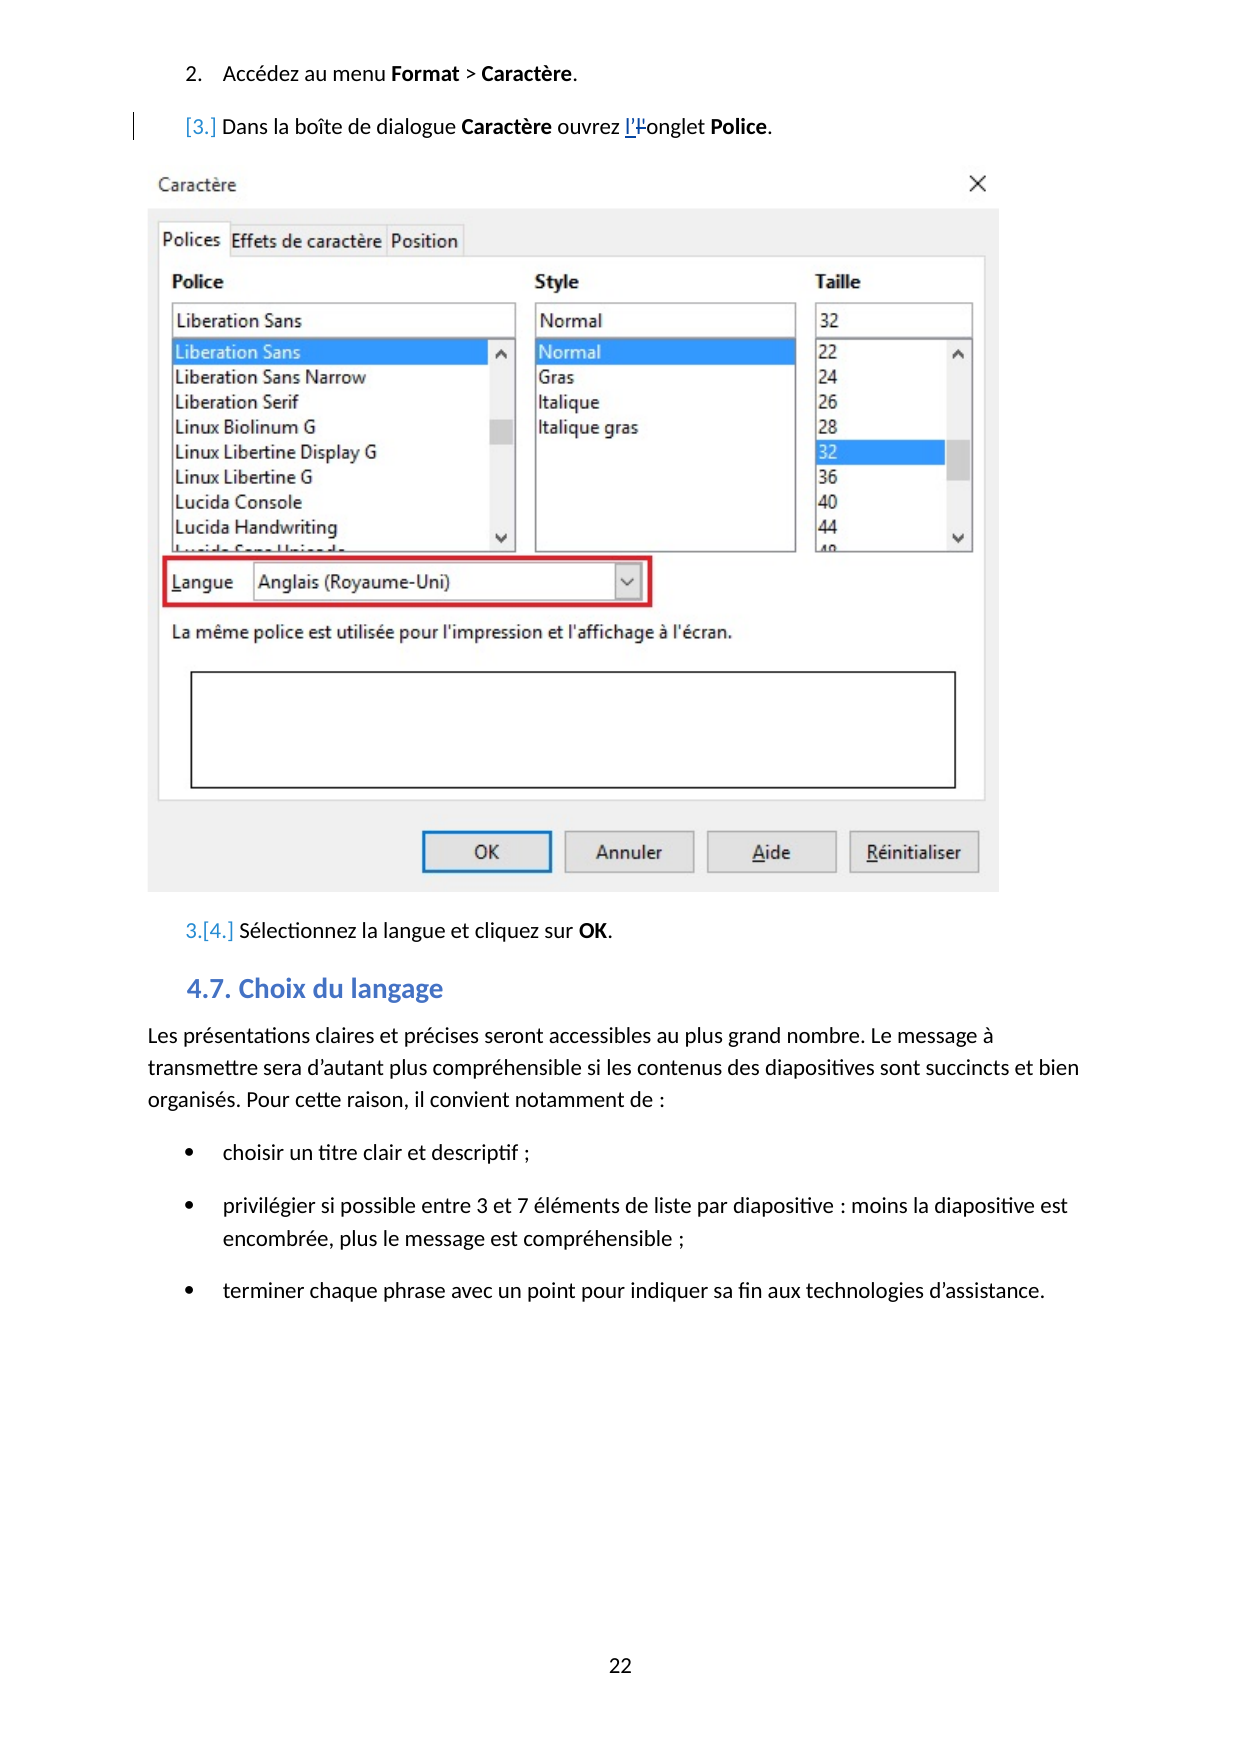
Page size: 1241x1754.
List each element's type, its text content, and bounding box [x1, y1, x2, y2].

list terminer chaque phrase avec un point pour indiquer sa fin aux technologies d’assistance. [185, 1277, 1093, 1305]
picture [147, 165, 999, 892]
subtitle 4.7. Choix du langage [148, 970, 1093, 1005]
list choisir un titre clair et descriptif ; [185, 1138, 1093, 1166]
list Accédez au menu Format > Caractère. [185, 59, 1093, 87]
text Les présentations claires et précises seront accessibles au plus grand nombre. Le message à transmettre sera d’autant plus compréhensible si les contenus des diapositives sont succincts et bien organisés. Pour cette raison, il convient notamment de : [148, 1021, 1093, 1113]
list Sélectionnez la langue et cliquez sur OK. [185, 917, 1093, 945]
list privilégier si possible entre 3 et 7 éléments de liste par diapositive : moins la diapositive est encombrée, plus le message est compréhensible ; [185, 1191, 1093, 1252]
list Dans la boîte de dialogue Caractère ouvrez l’onglet Police. [185, 112, 1093, 140]
